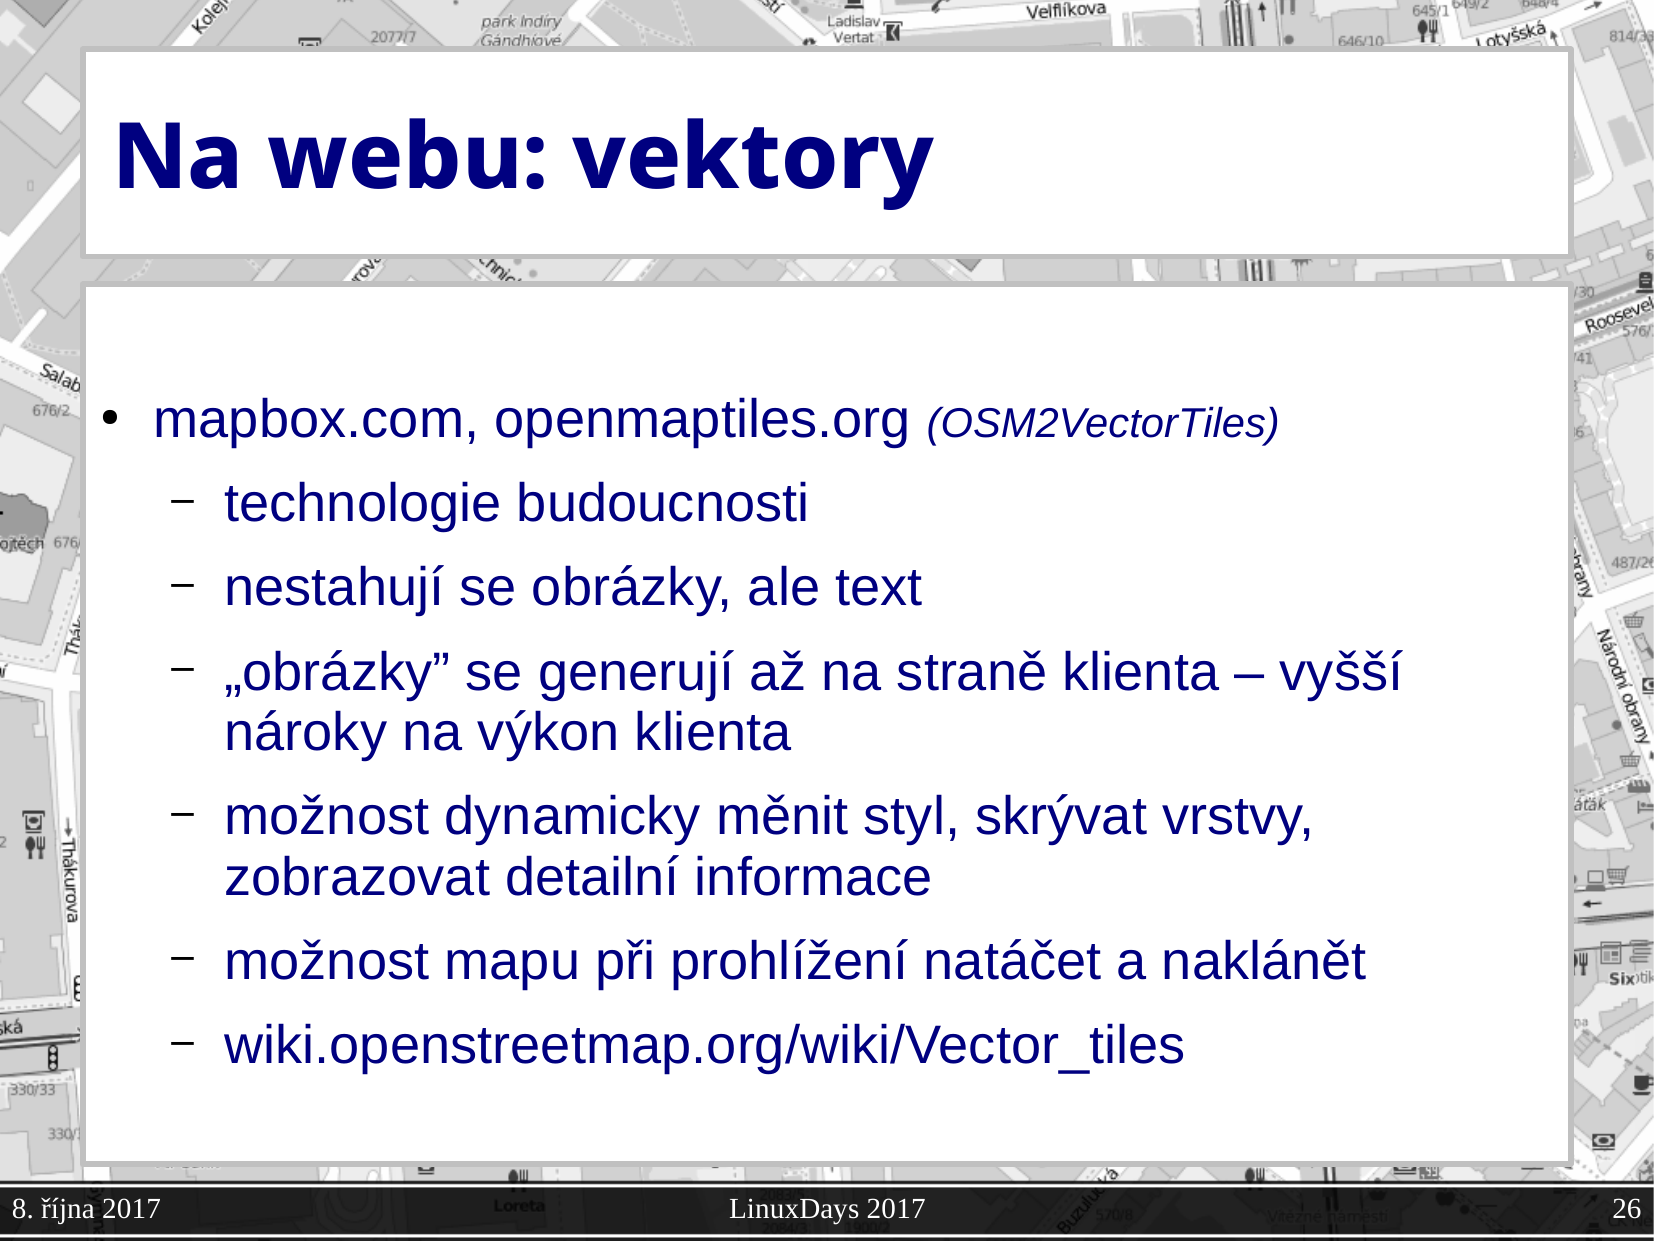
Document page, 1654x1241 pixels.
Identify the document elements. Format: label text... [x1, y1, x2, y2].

title Na webu: vektory [82, 49, 1571, 257]
picture [0, 0, 1654, 1241]
list mapbox.com, openmaptiles.org (OSM2VectorTiles) technologie budoucnosti nestahují se obrázky, ale text „obrázky” se generují až na straně klienta – vyšší nároky na výkon klienta možnost dynamicky měnit styl, skrývat vrstvy, zobrazovat detailní informace možnost mapu při prohlížení natáčet a naklánět wiki.openstreetmap.org/wiki/Vector_tiles [82, 284, 1571, 1164]
